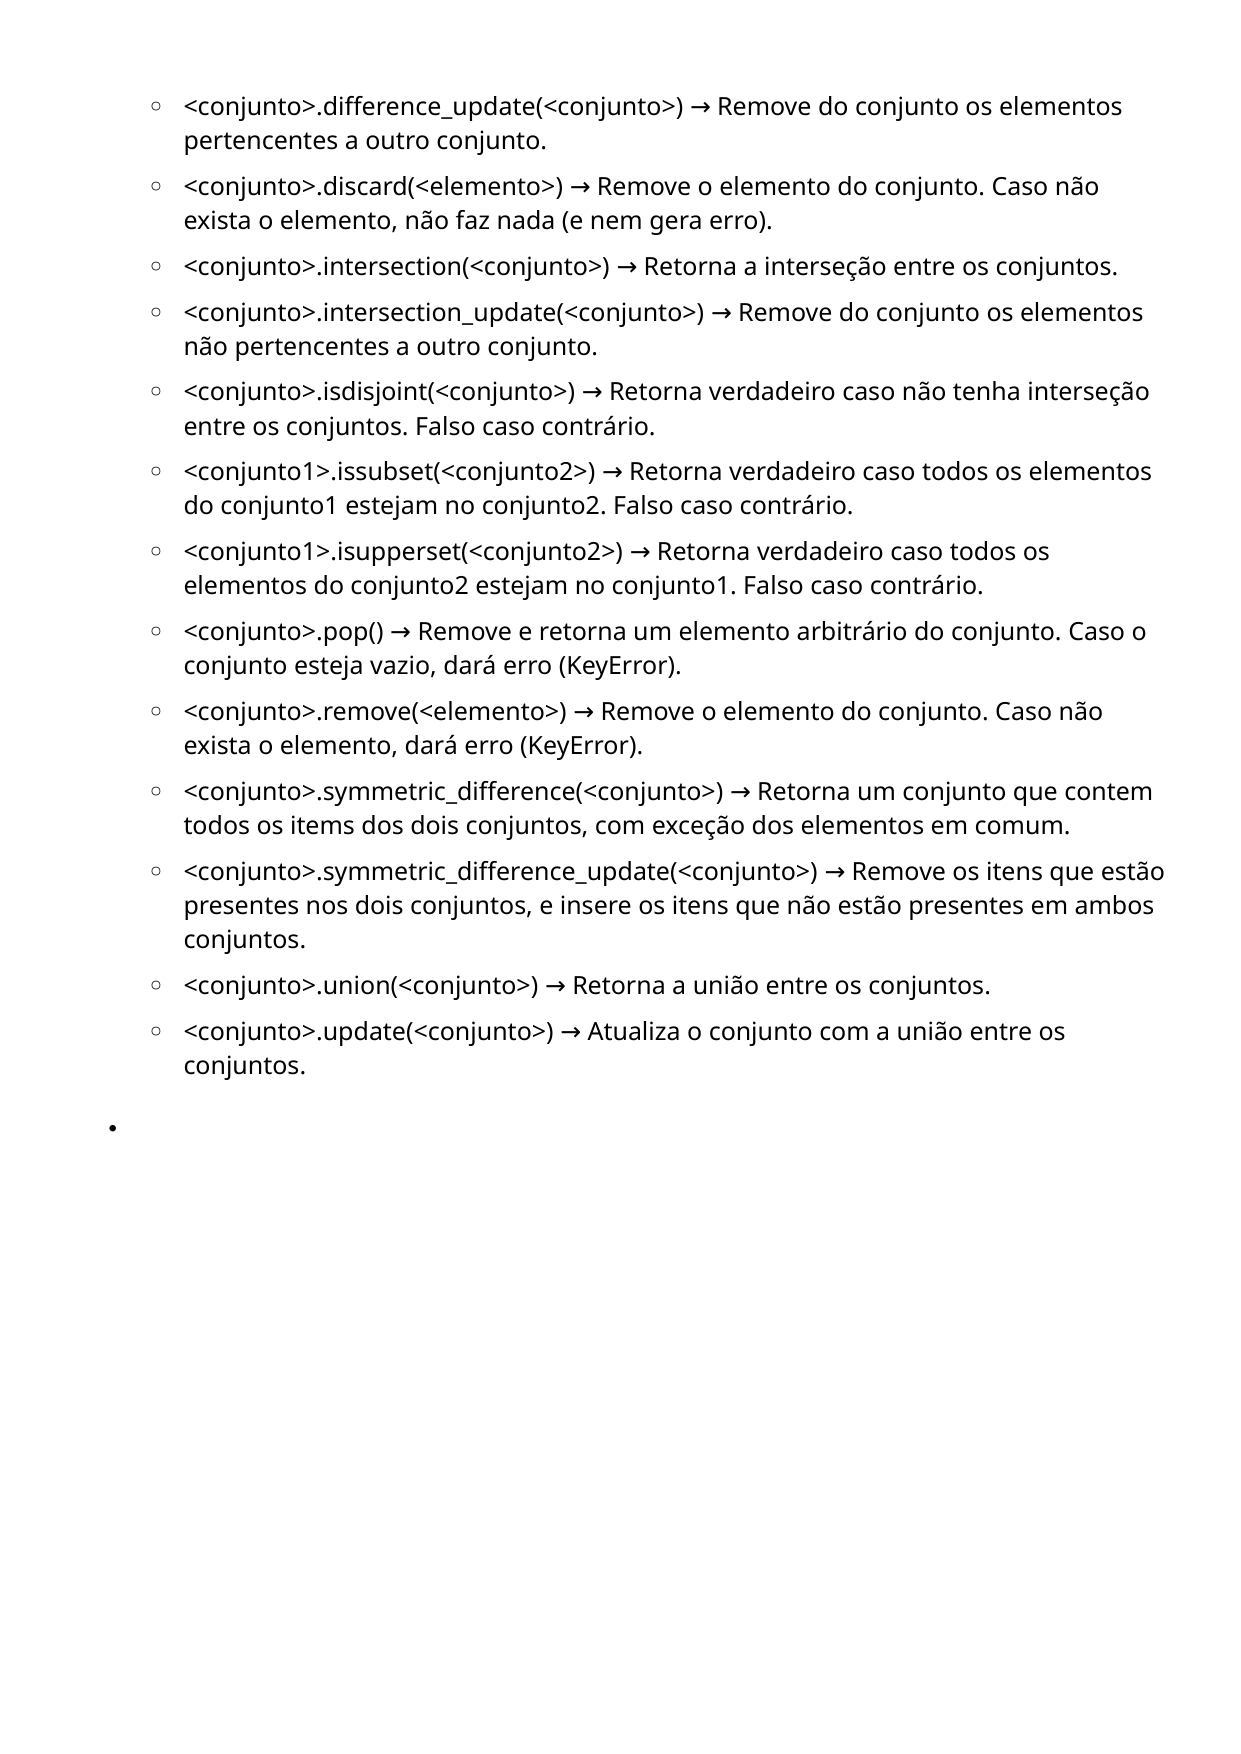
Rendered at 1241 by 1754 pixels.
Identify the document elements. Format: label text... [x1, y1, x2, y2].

list <conjunto1>.isupperset(<conjunto2>) → Retorna verdadeiro caso todos os elementos do conjunto2 estejam no conjunto1. Falso caso contrário. [146, 534, 1169, 602]
list <conjunto>.symmetric_difference(<conjunto>) → Retorna um conjunto que contem todos os items dos dois conjuntos, com exceção dos elementos em comum. [146, 773, 1169, 842]
list <conjunto>.union(<conjunto>) → Retorna a união entre os conjuntos. [146, 967, 1169, 1001]
list <conjunto>.intersection_update(<conjunto>) → Remove do conjunto os elementos não pertencentes a outro conjunto. [146, 294, 1169, 362]
list <conjunto>.remove(<elemento>) → Remove o elemento do conjunto. Caso não exista o elemento, dará erro (KeyError). [146, 694, 1169, 762]
list <conjunto>.discard(<elemento>) → Remove o elemento do conjunto. Caso não exista o elemento, não faz nada (e nem gera erro). [146, 168, 1169, 237]
list <conjunto>.difference_update(<conjunto>) → Remove do conjunto os elementos pertencentes a outro conjunto. [146, 88, 1169, 157]
list <conjunto>.intersection(<conjunto>) → Retorna a interseção entre os conjuntos. [146, 248, 1169, 282]
list <conjunto>.pop() → Remove e retorna um elemento arbitrário do conjunto. Caso o conjunto esteja vazio, dará erro (KeyError). [146, 614, 1169, 682]
list <conjunto1>.issubset(<conjunto2>) → Retorna verdadeiro caso todos os elementos do conjunto1 estejam no conjunto2. Falso caso contrário. [146, 454, 1169, 522]
list <conjunto>.symmetric_difference_update(<conjunto>) → Remove os itens que estão presentes nos dois conjuntos, e insere os itens que não estão presentes em ambos conjuntos. [146, 853, 1169, 956]
list <conjunto>.update(<conjunto>) → Atualiza o conjunto com a união entre os conjuntos. [146, 1013, 1169, 1081]
list <conjunto>.isdisjoint(<conjunto>) → Retorna verdadeiro caso não tenha interseção entre os conjuntos. Falso caso contrário. [146, 374, 1169, 442]
